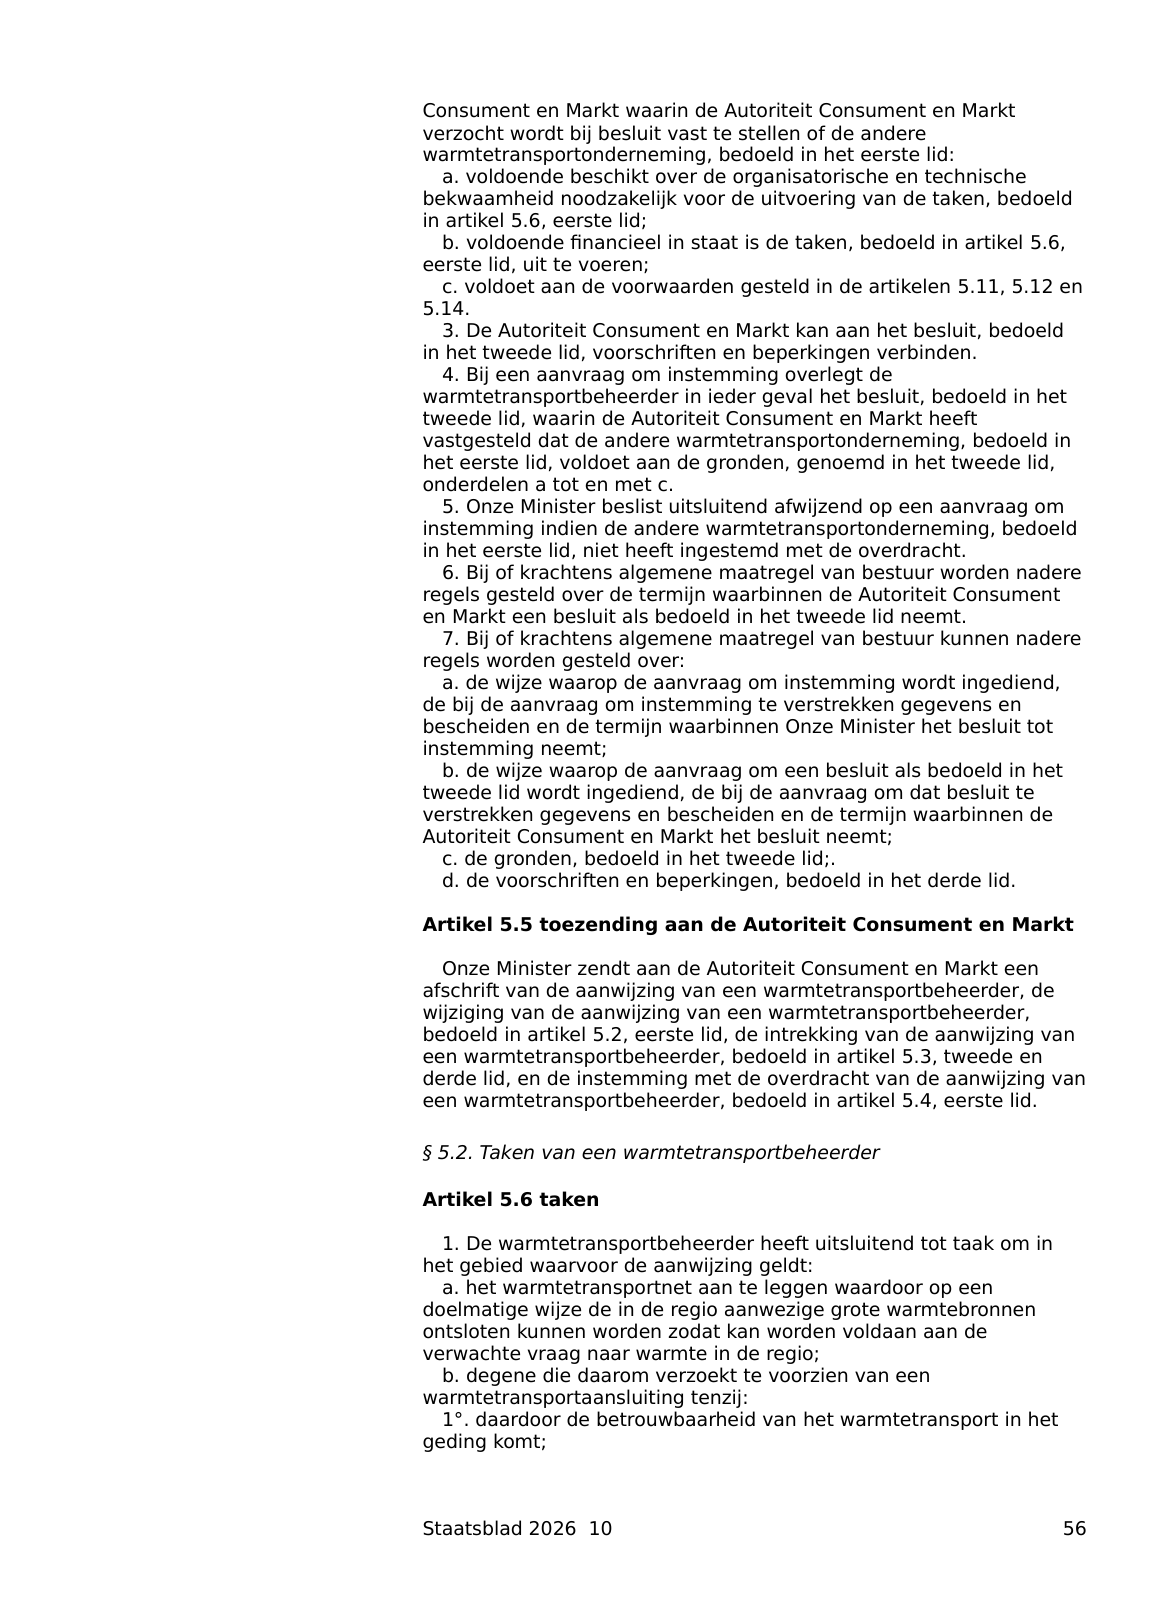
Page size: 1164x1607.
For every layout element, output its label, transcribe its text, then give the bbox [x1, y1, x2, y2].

text c. de gronden, bedoeld in het tweede lid;. [422, 848, 1087, 870]
text d. de voorschriften en beperkingen, bedoeld in het derde lid. [422, 870, 1087, 892]
text a. voldoende beschikt over de organisatorische en technische bekwaamheid noodzakelijk voor de uitvoering van de taken, bedoeld in artikel 5.6, eerste lid; [422, 166, 1087, 232]
subtitle § 5.2. Taken van een warmtetransportbeheerder [422, 1142, 1087, 1164]
text 6. Bij of krachtens algemene maatregel van bestuur worden nadere regels gesteld over de termijn waarbinnen de Autoriteit Consument en Markt een besluit als bedoeld in het tweede lid neemt. [422, 562, 1087, 628]
text a. de wijze waarop de aanvraag om instemming wordt ingediend, de bij de aanvraag om instemming te verstrekken gegevens en bescheiden en de termijn waarbinnen Onze Minister het besluit tot instemming neemt; [422, 672, 1087, 760]
text 3. De Autoriteit Consument en Markt kan aan het besluit, bedoeld in het tweede lid, voorschriften en beperkingen verbinden. [422, 320, 1087, 364]
text 4. Bij een aanvraag om instemming overlegt de warmtetransportbeheerder in ieder geval het besluit, bedoeld in het tweede lid, waarin de Autoriteit Consument en Markt heeft vastgesteld dat de andere warmtetransportonderneming, bedoeld in het eerste lid, voldoet aan de gronden, genoemd in het tweede lid, onderdelen a tot en met c. [422, 364, 1087, 496]
text c. voldoet aan de voorwaarden gesteld in de artikelen 5.11, 5.12 en 5.14. [422, 276, 1087, 320]
subtitle Artikel 5.5 toezending aan de Autoriteit Consument en Markt [422, 914, 1087, 936]
text b. voldoende financieel in staat is de taken, bedoeld in artikel 5.6, eerste lid, uit te voeren; [422, 232, 1087, 276]
text a. het warmtetransportnet aan te leggen waardoor op een doelmatige wijze de in de regio aanwezige grote warmtebronnen ontsloten kunnen worden zodat kan worden voldaan aan de verwachte vraag naar warmte in de regio; [422, 1277, 1087, 1365]
text b. de wijze waarop de aanvraag om een besluit als bedoeld in het tweede lid wordt ingediend, de bij de aanvraag om dat besluit te verstrekken gegevens en bescheiden en de termijn waarbinnen de Autoriteit Consument en Markt het besluit neemt; [422, 760, 1087, 848]
text b. degene die daarom verzoekt te voorzien van een warmtetransportaansluiting tenzij: [422, 1365, 1087, 1409]
subtitle Artikel 5.6 taken [422, 1189, 1087, 1211]
text Consument en Markt waarin de Autoriteit Consument en Markt verzocht wordt bij besluit vast te stellen of de andere warmtetransportonderneming, bedoeld in het eerste lid: [422, 100, 1087, 166]
text 7. Bij of krachtens algemene maatregel van bestuur kunnen nadere regels worden gesteld over: [422, 628, 1087, 672]
text Onze Minister zendt aan de Autoriteit Consument en Markt een afschrift van de aanwijzing van een warmtetransportbeheerder, de wijziging van de aanwijzing van een warmtetransportbeheerder, bedoeld in artikel 5.2, eerste lid, de intrekking van de aanwijzing van een warmtetransportbeheerder, bedoeld in artikel 5.3, tweede en derde lid, en de instemming met de overdracht van de aanwijzing van een warmtetransportbeheerder, bedoeld in artikel 5.4, eerste lid. [422, 958, 1087, 1112]
text 1°. daardoor de betrouwbaarheid van het warmtetransport in het geding komt; [422, 1409, 1087, 1453]
text 5. Onze Minister beslist uitsluitend afwijzend op een aanvraag om instemming indien de andere warmtetransportonderneming, bedoeld in het eerste lid, niet heeft ingestemd met de overdracht. [422, 496, 1087, 562]
text 1. De warmtetransportbeheerder heeft uitsluitend tot taak om in het gebied waarvoor de aanwijzing geldt: [422, 1233, 1087, 1277]
